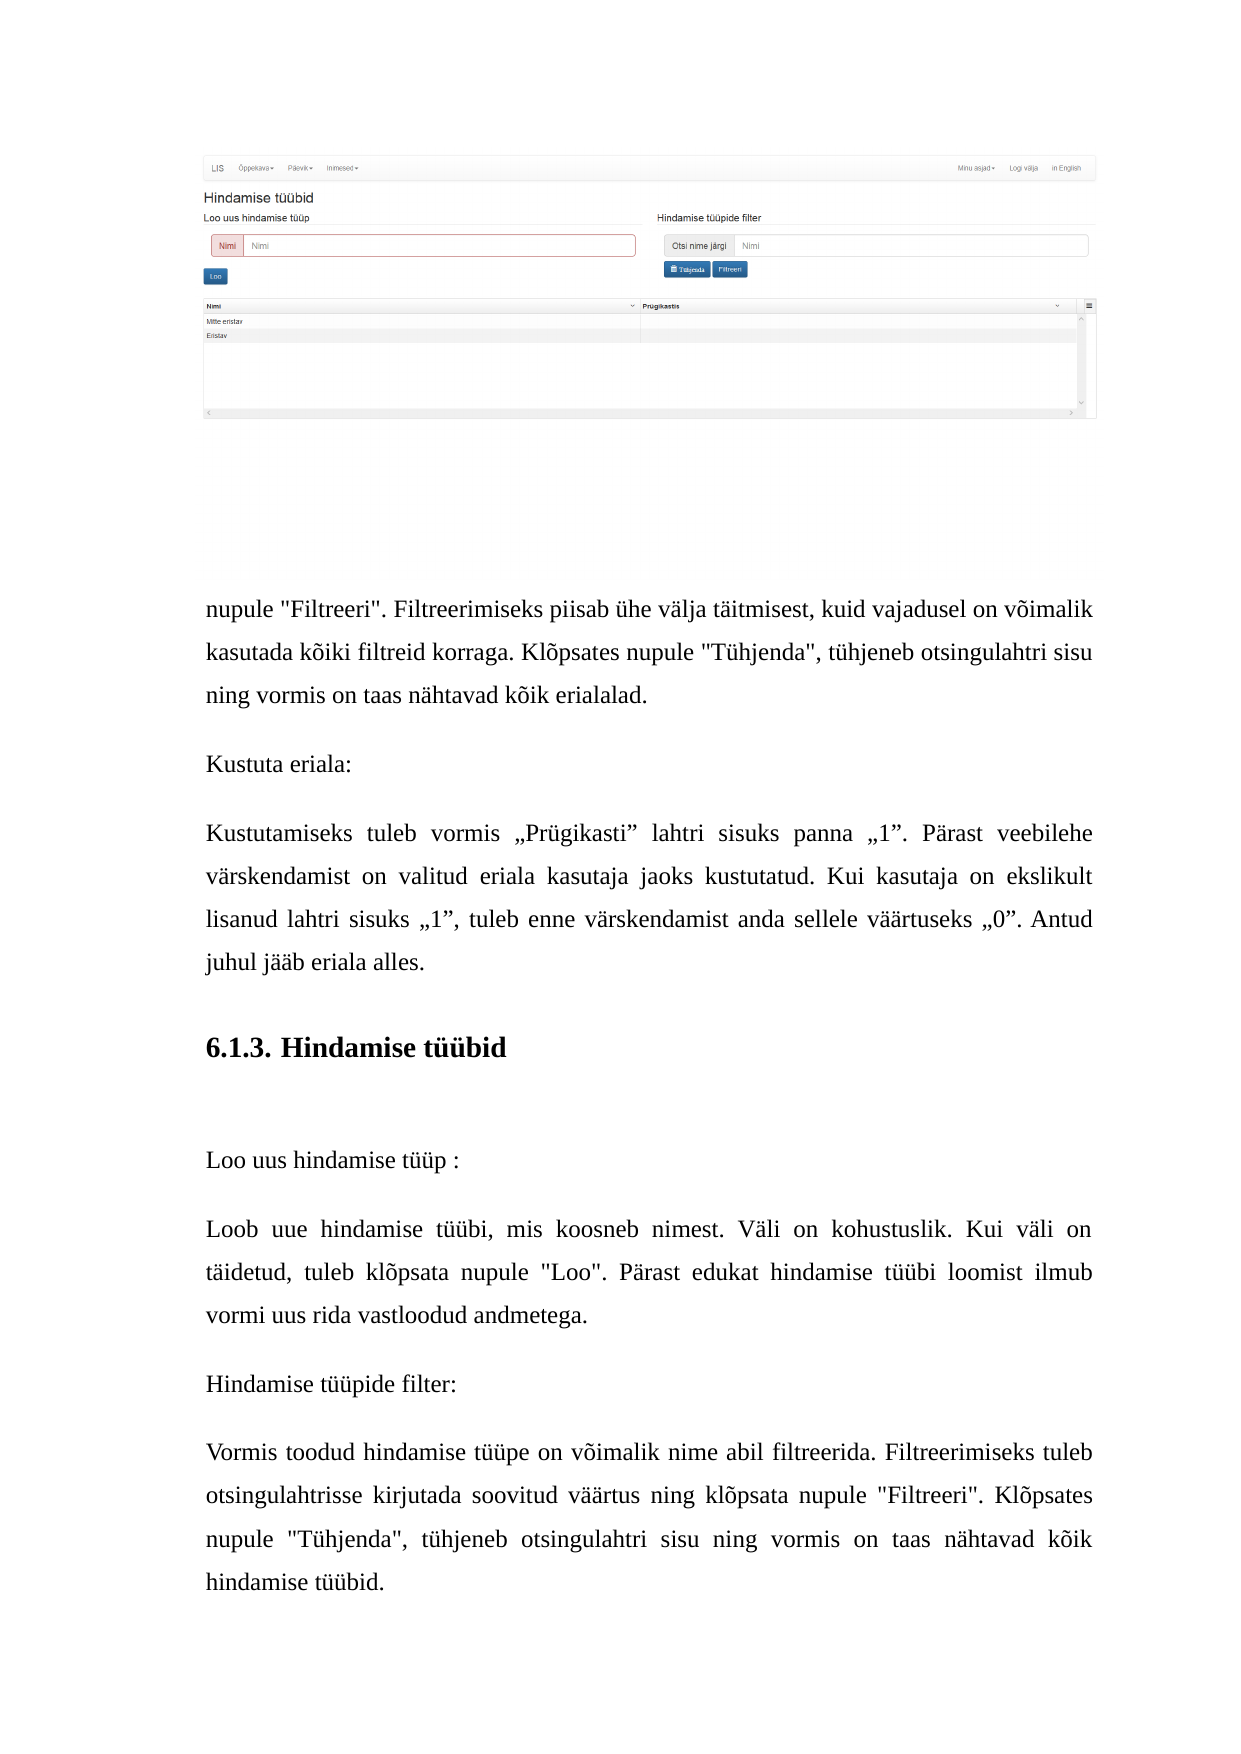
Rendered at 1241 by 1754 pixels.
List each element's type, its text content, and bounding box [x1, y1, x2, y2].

text Kustutamiseks tuleb vormis „Prügikasti” lahtri sisuks panna „1”. Pärast veebilehe värskendamist on valitud eriala kasutaja jaoks kustutatud. Kui kasutaja on ekslikult lisanud lahtri sisuks „1”, tuleb enne värskendamist anda sellele väärtuseks „0”. Antud juhul jääb eriala alles. [206, 818, 1093, 976]
picture [194, 147, 1104, 580]
text Loob uue hindamise tüübi, mis koosneb nimest. Väli on kohustuslik. Kui väli on täidetud, tuleb klõpsata nupule "Loo". Pärast edukat hindamise tüübi loomist ilmub vormi uus rida vastloodud andmetega. [206, 1214, 1093, 1329]
text Vormis toodud hindamise tüüpe on võimalik nime abil filtreerida. Filtreerimiseks tuleb otsingulahtrisse kirjutada soovitud väärtus ning klõpsata nupule "Filtreeri". Klõpsates nupule "Tühjenda", tühjeneb otsingulahtri sisu ning vormis on taas nähtavad kõik hindamise tüübid. [206, 1437, 1093, 1596]
text nupule "Filtreeri". Filtreerimiseks piisab ühe välja täitmisest, kuid vajadusel on võimalik kasutada kõiki filtreid korraga. Klõpsates nupule "Tühjenda", tühjeneb otsingulahtri sisu ning vormis on taas nähtavad kõik erialalad. [206, 580, 1093, 709]
text Hindamise tüüpide filter: [206, 1369, 1093, 1397]
text Loo uus hindamise tüüp : [206, 1145, 1093, 1174]
text Kustuta eriala: [206, 749, 1093, 778]
subtitle Hindamise tüübid [206, 1030, 1093, 1064]
